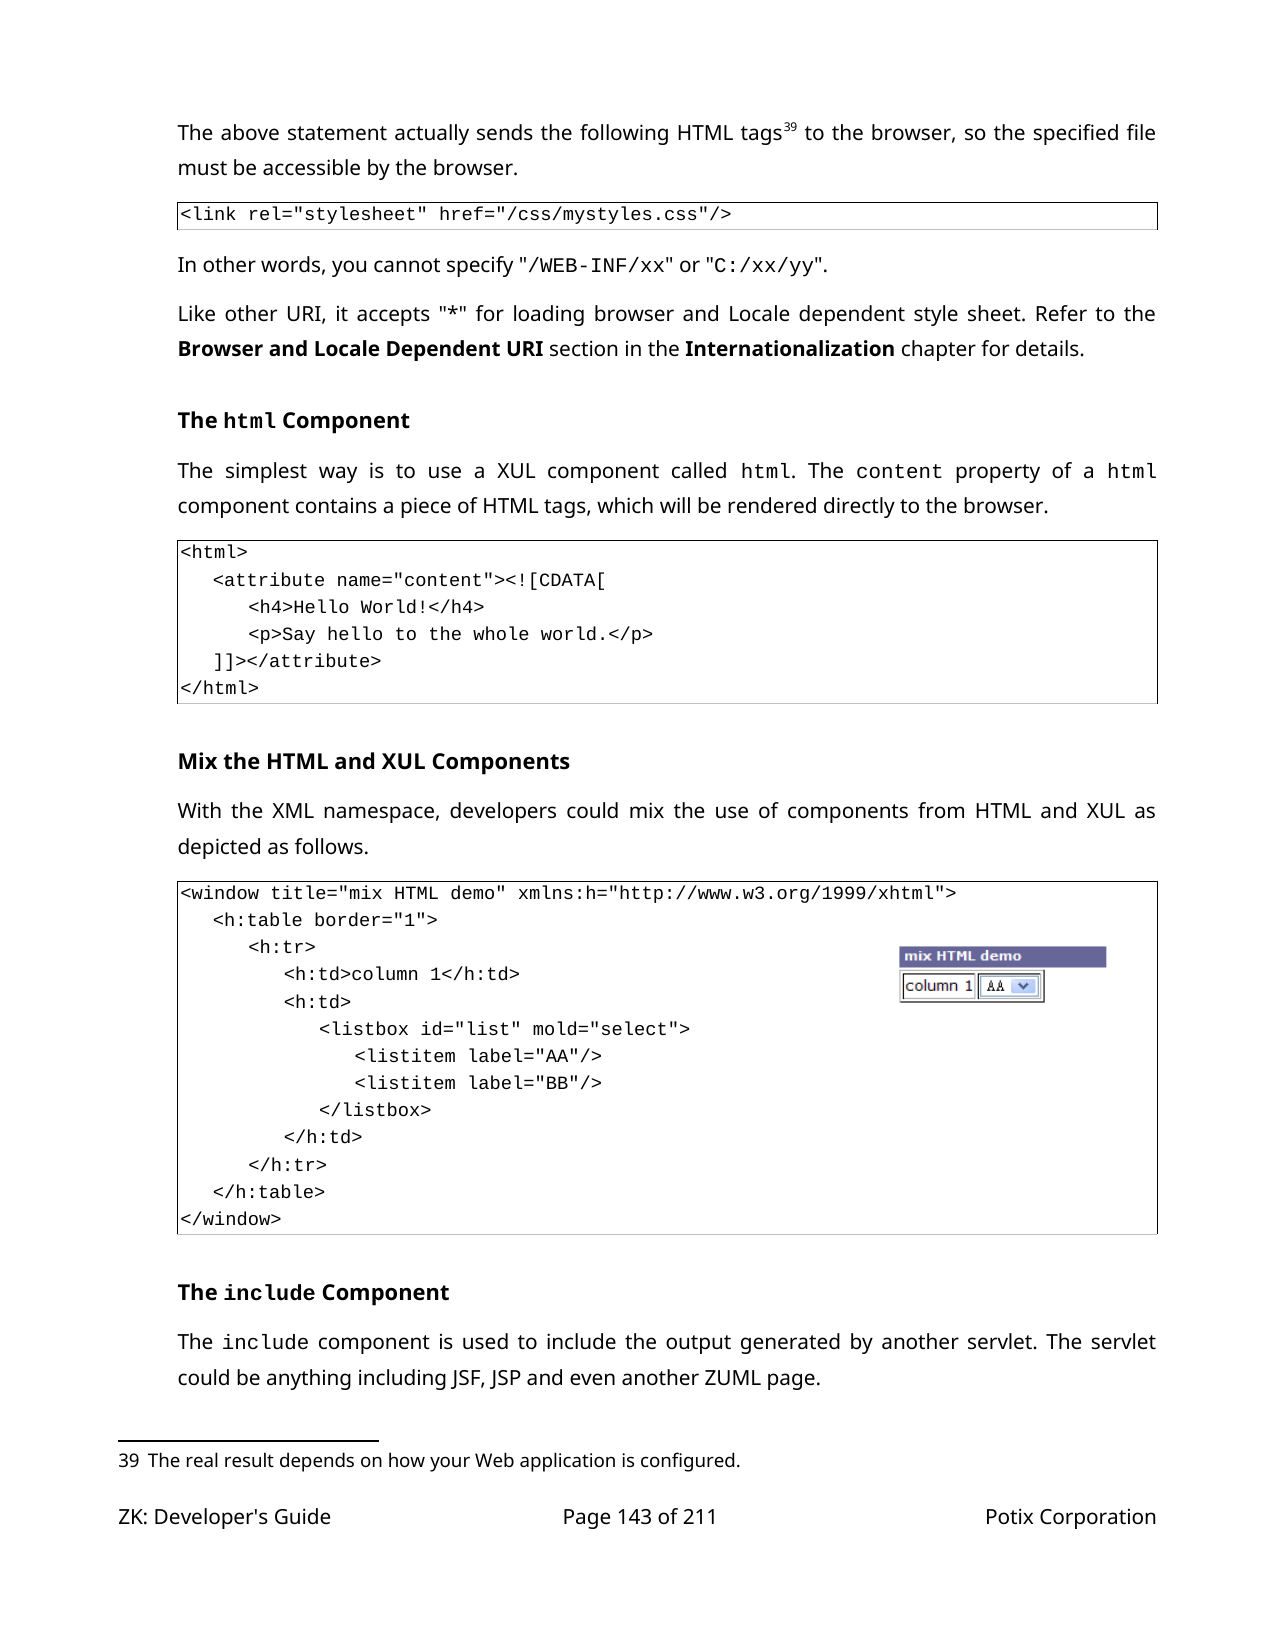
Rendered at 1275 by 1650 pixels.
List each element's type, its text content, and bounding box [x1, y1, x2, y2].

text </html> [178, 676, 1157, 703]
text The real result depends on how your Web application is configured. [118, 1447, 1157, 1473]
text The above statement actually sends the following HTML tags to the browser, so the specified file must be accessible by the browser. [177, 118, 1157, 182]
text With the XML namespace, developers could mix the use of components from HTML and XUL as depicted as follows. [177, 797, 1157, 860]
text The include component is used to include the output generated by another servlet. The servlet could be anything including JSF, JSP and even another ZUML page. [177, 1327, 1157, 1391]
text Like other URI, it accepts "*" for loading browser and Locale dependent style sheet. Refer to the Browser and Locale Dependent URI section in the Internationalization chapter for details. [177, 299, 1157, 363]
text <listitem label="BB"/> [178, 1071, 1157, 1095]
text <window title="mix HTML demo" xmlns:h="http://www.w3.org/1999/xhtml"> [178, 882, 1157, 905]
text [1107, 962, 1157, 987]
subtitle The html Component [177, 405, 1157, 435]
text <h:tr> [178, 935, 1157, 959]
text <html> [178, 541, 1157, 564]
text The simplest way is to use a XUL component called html. The content property of a html component contains a piece of HTML tags, which will be rendered directly to the browser. [177, 456, 1157, 520]
text <h:td>column 1</h:td> [178, 962, 897, 987]
subtitle The include Component [177, 1277, 1157, 1307]
text </window> [178, 1207, 1157, 1234]
text </h:td> [178, 1125, 1157, 1150]
text <h:td> [178, 989, 1157, 1014]
text <h4>Hello World!</h4> [178, 595, 1157, 619]
text <attribute name="content"><![CDATA[ [178, 567, 1157, 592]
text ]]></attribute> [178, 649, 1157, 673]
text <p>Say hello to the whole world.</p> [178, 622, 1157, 646]
subtitle Mix the HTML and XUL Components [177, 746, 1157, 776]
text <link rel="stylesheet" href="/css/mystyles.css"/> [178, 203, 1157, 229]
text <listbox id="list" mold="select"> [178, 1017, 1157, 1041]
text In other words, you cannot specify "/WEB-INF/xx" or "C:/xx/yy". [177, 250, 1157, 279]
text </listbox> [178, 1098, 1157, 1122]
text </h:table> [178, 1180, 1157, 1204]
text <h:table border="1"> [178, 908, 1157, 932]
text <listitem label="AA"/> [178, 1044, 1157, 1068]
text </h:tr> [178, 1153, 1157, 1177]
picture [897, 943, 1107, 1005]
